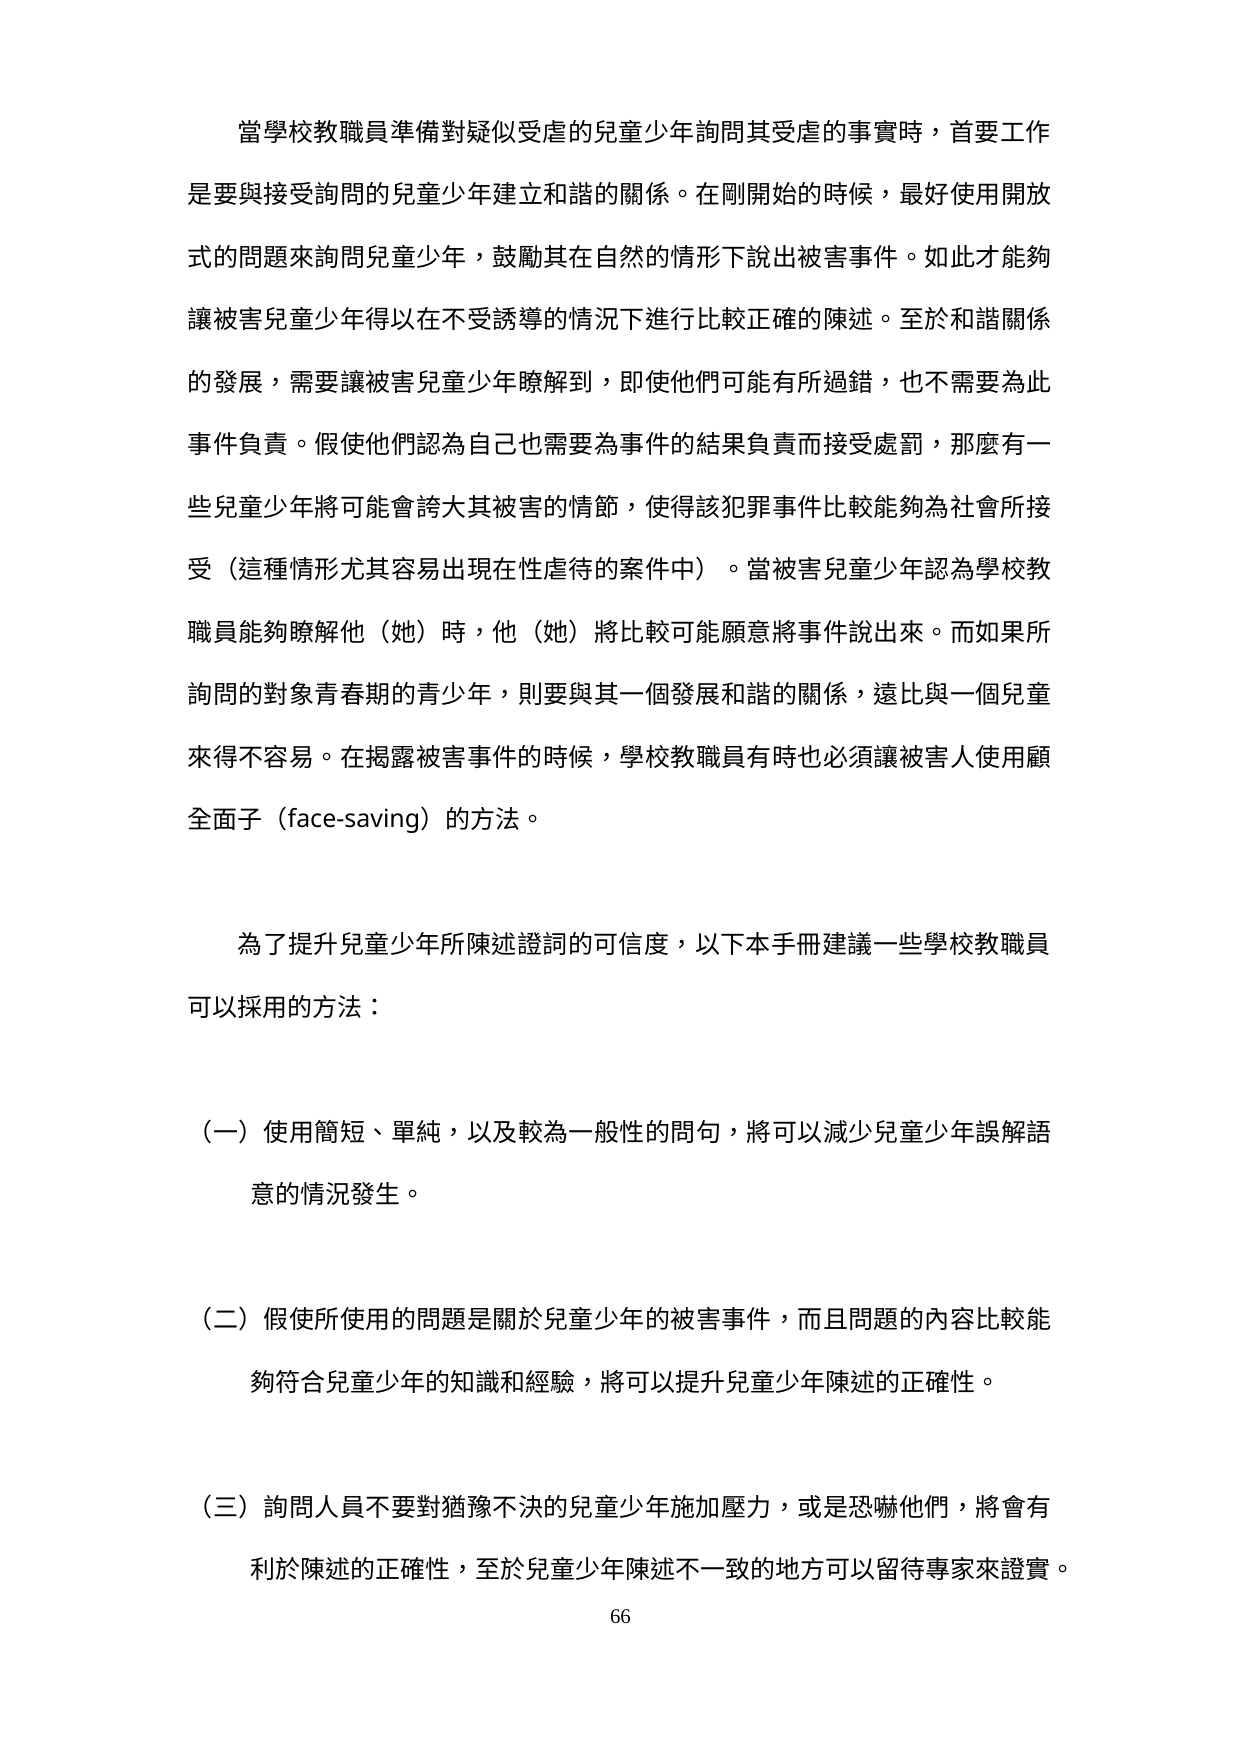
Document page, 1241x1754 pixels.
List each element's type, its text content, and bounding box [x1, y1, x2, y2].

text （三）詢問人員不要對猶豫不決的兒童少年施加壓力，或是恐嚇他們，將會有利於陳述的正確性，至於兒童少年陳述不一致的地方可以留待專家來證實。 [187, 1464, 1053, 1589]
text 為了提升兒童少年所陳述證詞的可信度，以下本手冊建議一些學校教職員可以採用的方法： [187, 901, 1053, 1026]
text 當學校教職員準備對疑似受虐的兒童少年詢問其受虐的事實時，首要工作是要與接受詢問的兒童少年建立和諧的關係。在剛開始的時候，最好使用開放式的問題來詢問兒童少年，鼓勵其在自然的情形下說出被害事件。如此才能夠讓被害兒童少年得以在不受誘導的情況下進行比較正確的陳述。至於和諧關係的發展，需要讓被害兒童少年瞭解到，即使他們可能有所過錯，也不需要為此事件負責。假使他們認為自己也需要為事件的結果負責而接受處罰，那麼有一些兒童少年將可能會誇大其被害的情節，使得該犯罪事件比較能夠為社會所接受（這種情形尤其容易出現在性虐待的案件中）。當被害兒童少年認為學校教職員能夠瞭解他（她）時，他（她）將比較可能願意將事件說出來。而如果所詢問的對象青春期的青少年，則要與其一個發展和諧的關係，遠比與一個兒童來得不容易。在揭露被害事件的時候，學校教職員有時也必須讓被害人使用顧全面子（face-saving）的方法。 [187, 89, 1053, 839]
text （二）假使所使用的問題是關於兒童少年的被害事件，而且問題的內容比較能夠符合兒童少年的知識和經驗，將可以提升兒童少年陳述的正確性。 [187, 1276, 1053, 1401]
text （一）使用簡短、單純，以及較為一般性的問句，將可以減少兒童少年誤解語意的情況發生。 [187, 1089, 1053, 1214]
